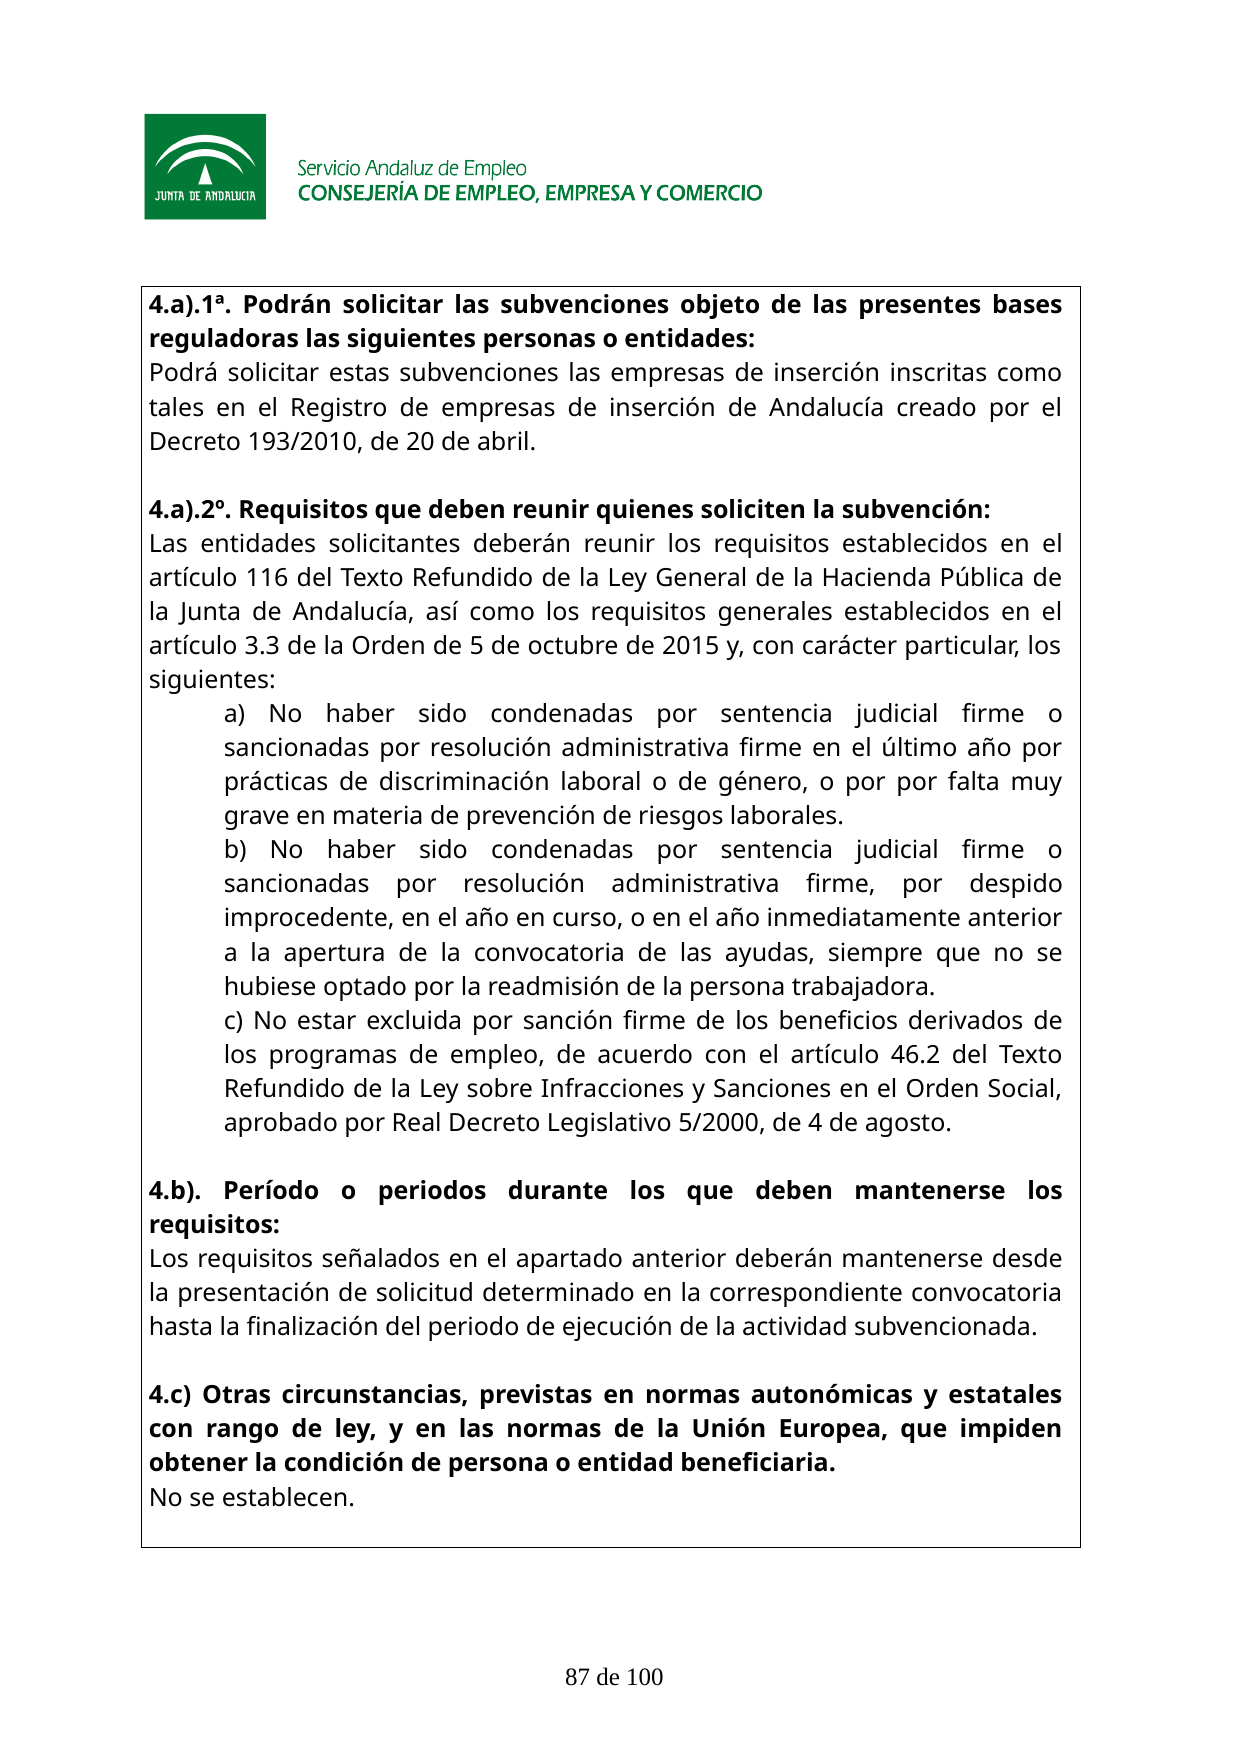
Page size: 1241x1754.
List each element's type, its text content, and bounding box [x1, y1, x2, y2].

table_cell 4.a).1ª. Podrán solicitar las subvenciones objeto de las presentes bases reguladoras las siguientes personas o entidades: Podrá solicitar estas subvenciones las empresas de inserción inscritas como tales en el Registro de empresas de inserción de Andalucía creado por el Decreto 193/2010, de 20 de abril. 4.a).2º. Requisitos que deben reunir quienes soliciten la subvención: Las entidades solicitantes deberán reunir los requisitos establecidos en el artículo 116 del Texto Refundido de la Ley General de la Hacienda Pública de la Junta de Andalucía, así como los requisitos generales establecidos en el artículo 3.3 de la Orden de 5 de octubre de 2015 y, con carácter particular, los siguientes: a) No haber sido condenadas por sentencia judicial firme o sancionadas por resolución administrativa firme en el último año por prácticas de discriminación laboral o de género, o por por falta muy grave en materia de prevención de riesgos laborales. b) No haber sido condenadas por sentencia judicial firme o sancionadas por resolución administrativa firme, por despido improcedente, en el año en curso, o en el año inmediatamente anterior a la apertura de la convocatoria de las ayudas, siempre que no se hubiese optado por la readmisión de la persona trabajadora. c) No estar excluida por sanción firme de los beneficios derivados de los programas de empleo, de acuerdo con el artículo 46.2 del Texto Refundido de la Ley sobre Infracciones y Sanciones en el Orden Social, aprobado por Real Decreto Legislativo 5/2000, de 4 de agosto. 4.b). Período o periodos durante los que deben mantenerse los requisitos: Los requisitos señalados en el apartado anterior deberán mantenerse desde la presentación de solicitud determinado en la correspondiente convocatoria hasta la finalización del periodo de ejecución de la actividad subvencionada. 4.c) Otras circunstancias, previstas en normas autonómicas y estatales con rango de ley, y en las normas de la Unión Europea, que impiden obtener la condición de persona o entidad beneficiaria. No se establecen. [142, 287, 1080, 1547]
picture [137, 107, 769, 226]
